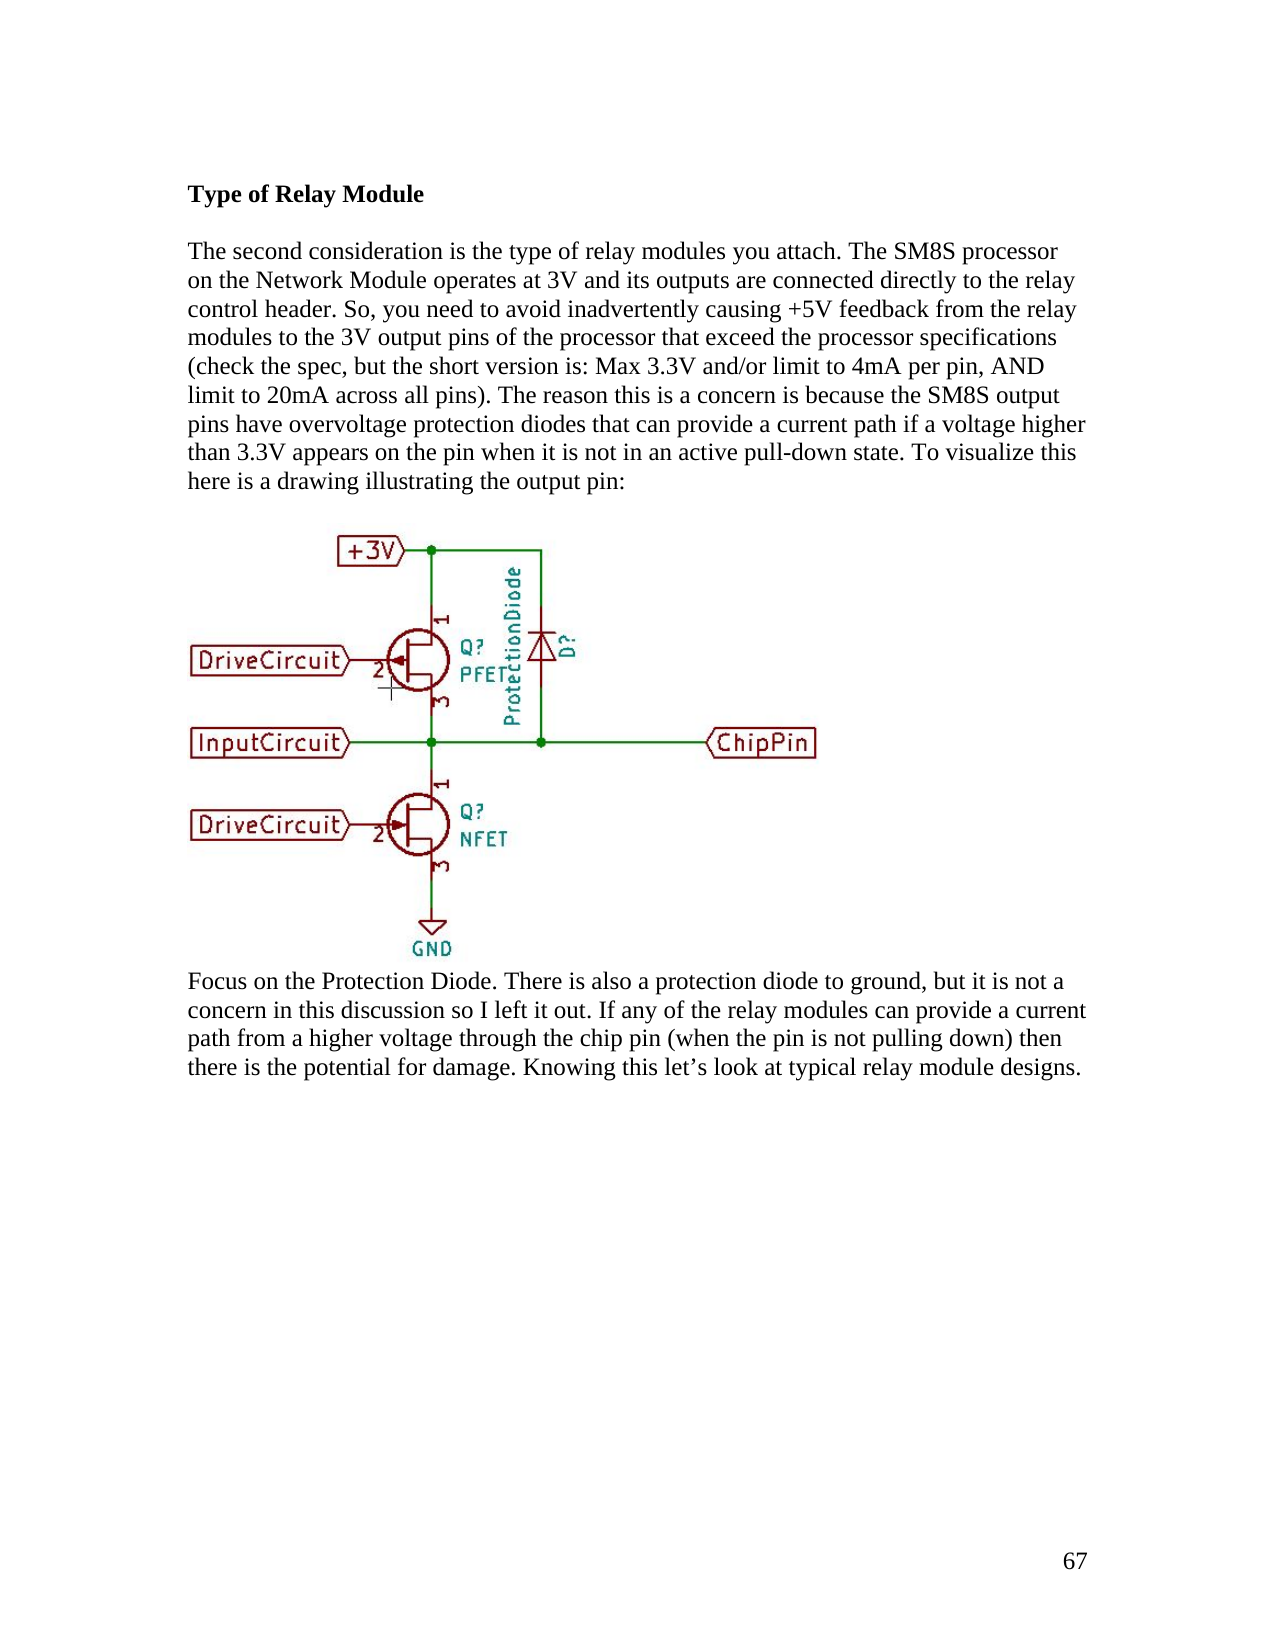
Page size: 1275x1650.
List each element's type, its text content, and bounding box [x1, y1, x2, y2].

picture [187, 523, 824, 966]
text The second consideration is the type of relay modules you attach. The SM8S processor on the Network Module operates at 3V and its outputs are connected directly to the relay control header. So, you need to avoid inadvertently causing +5V feedback from the relay modules to the 3V output pins of the processor that exceed the processor specifications (check the spec, but the short version is: Max 3.3V and/or limit to 4mA per pin, AND limit to 20mA across all pins). The reason this is a concern is because the SM8S output pins have overvoltage protection diodes that can provide a current path if a voltage higher than 3.3V appears on the pin when it is not in an active pull-down state. To visualize this here is a drawing illustrating the output pin: [187, 236, 1087, 495]
text Type of Relay Module [187, 179, 1087, 207]
text Focus on the Protection Diode. There is also a protection diode to ground, but it is not a concern in this discussion so I left it out. If any of the relay modules can provide a current path from a higher voltage through the chip pin (when the pin is not pulling down) then there is the potential for damage. Knowing this let’s look at typical relay module designs. [187, 966, 1087, 1081]
